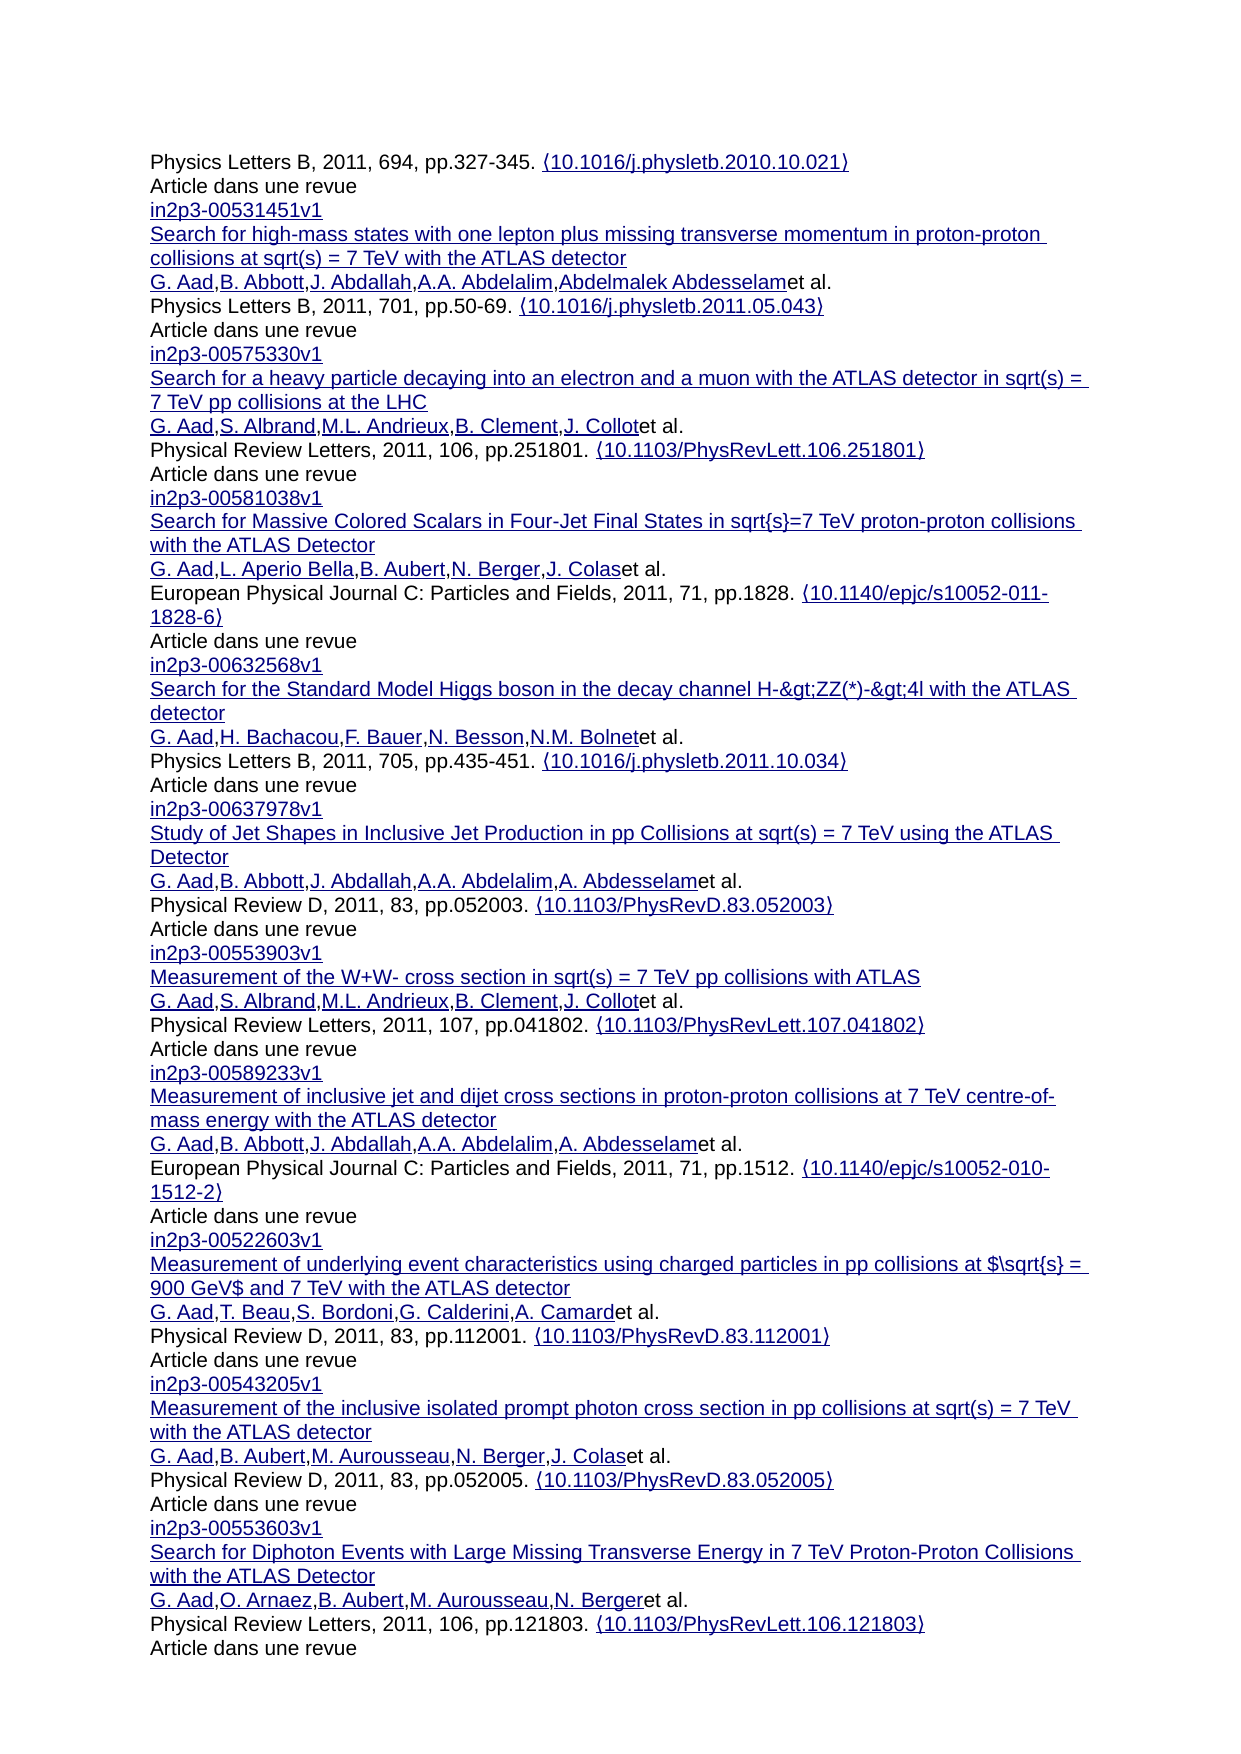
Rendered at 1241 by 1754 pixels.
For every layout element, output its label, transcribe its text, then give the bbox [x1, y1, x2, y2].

table_cell Study of Jet Shapes in Inclusive Jet Production in pp Collisions at sqrt(s) = 7 TeV using the ATLAS Detector G. Aad,B. Abbott,J. Abdallah,A.A. Abdelalim,A. Abdesselamet al. Physical Review D, 2011, 83, pp.052003. ⟨10.1103/PhysRevD.83.052003⟩ Article dans une revue in2p3-00553903v1 [150, 821, 1090, 964]
table_cell Measurement of the inclusive isolated prompt photon cross section in pp collisions at sqrt(s) = 7 TeV with the ATLAS detector G. Aad,B. Aubert,M. Aurousseau,N. Berger,J. Colaset al. Physical Review D, 2011, 83, pp.052005. ⟨10.1103/PhysRevD.83.052005⟩ Article dans une revue in2p3-00553603v1 [150, 1396, 1090, 1539]
table_cell Search for the Standard Model Higgs boson in the decay channel H-&gt;ZZ(*)-&gt;4l with the ATLAS detector G. Aad,H. Bachacou,F. Bauer,N. Besson,N.M. Bolnetet al. Physics Letters B, 2011, 705, pp.435-451. ⟨10.1016/j.physletb.2011.10.034⟩ Article dans une revue in2p3-00637978v1 [150, 677, 1090, 821]
table_cell Measurement of inclusive jet and dijet cross sections in proton-proton collisions at 7 TeV centre-of-mass energy with the ATLAS detector G. Aad,B. Abbott,J. Abdallah,A.A. Abdelalim,A. Abdesselamet al. European Physical Journal C: Particles and Fields, 2011, 71, pp.1512. ⟨10.1140/epjc/s10052-010-1512-2⟩ Article dans une revue in2p3-00522603v1 [150, 1084, 1090, 1252]
table_cell Search for Diphoton Events with Large Missing Transverse Energy in 7 TeV Proton-Proton Collisions with the ATLAS Detector G. Aad,O. Arnaez,B. Aubert,M. Aurousseau,N. Bergeret al. Physical Review Letters, 2011, 106, pp.121803. ⟨10.1103/PhysRevLett.106.121803⟩ Article dans une revue [150, 1540, 1090, 1659]
table_cell Measurement of the W+W- cross section in sqrt(s) = 7 TeV pp collisions with ATLAS G. Aad,S. Albrand,M.L. Andrieux,B. Clement,J. Collotet al. Physical Review Letters, 2011, 107, pp.041802. ⟨10.1103/PhysRevLett.107.041802⟩ Article dans une revue in2p3-00589233v1 [150, 965, 1090, 1084]
table_cell Search for high-mass states with one lepton plus missing transverse momentum in proton-proton collisions at sqrt(s) = 7 TeV with the ATLAS detector G. Aad,B. Abbott,J. Abdallah,A.A. Abdelalim,Abdelmalek Abdesselamet al. Physics Letters B, 2011, 701, pp.50-69. ⟨10.1016/j.physletb.2011.05.043⟩ Article dans une revue in2p3-00575330v1 [150, 222, 1090, 366]
table_cell Measurement of underlying event characteristics using charged particles in pp collisions at $\sqrt{s} = 900 GeV$ and 7 TeV with the ATLAS detector G. Aad,T. Beau,S. Bordoni,G. Calderini,A. Camardet al. Physical Review D, 2011, 83, pp.112001. ⟨10.1103/PhysRevD.83.112001⟩ Article dans une revue in2p3-00543205v1 [150, 1252, 1090, 1396]
table_cell Search for a heavy particle decaying into an electron and a muon with the ATLAS detector in sqrt(s) = 7 TeV pp collisions at the LHC G. Aad,S. Albrand,M.L. Andrieux,B. Clement,J. Collotet al. Physical Review Letters, 2011, 106, pp.251801. ⟨10.1103/PhysRevLett.106.251801⟩ Article dans une revue in2p3-00581038v1 [150, 366, 1090, 509]
table_cell Physics Letters B, 2011, 694, pp.327-345. ⟨10.1016/j.physletb.2010.10.021⟩ Article dans une revue in2p3-00531451v1 [150, 150, 1090, 222]
table_cell Search for Massive Colored Scalars in Four-Jet Final States in sqrt{s}=7 TeV proton-proton collisions with the ATLAS Detector G. Aad,L. Aperio Bella,B. Aubert,N. Berger,J. Colaset al. European Physical Journal C: Particles and Fields, 2011, 71, pp.1828. ⟨10.1140/epjc/s10052-011-1828-6⟩ Article dans une revue in2p3-00632568v1 [150, 509, 1090, 677]
